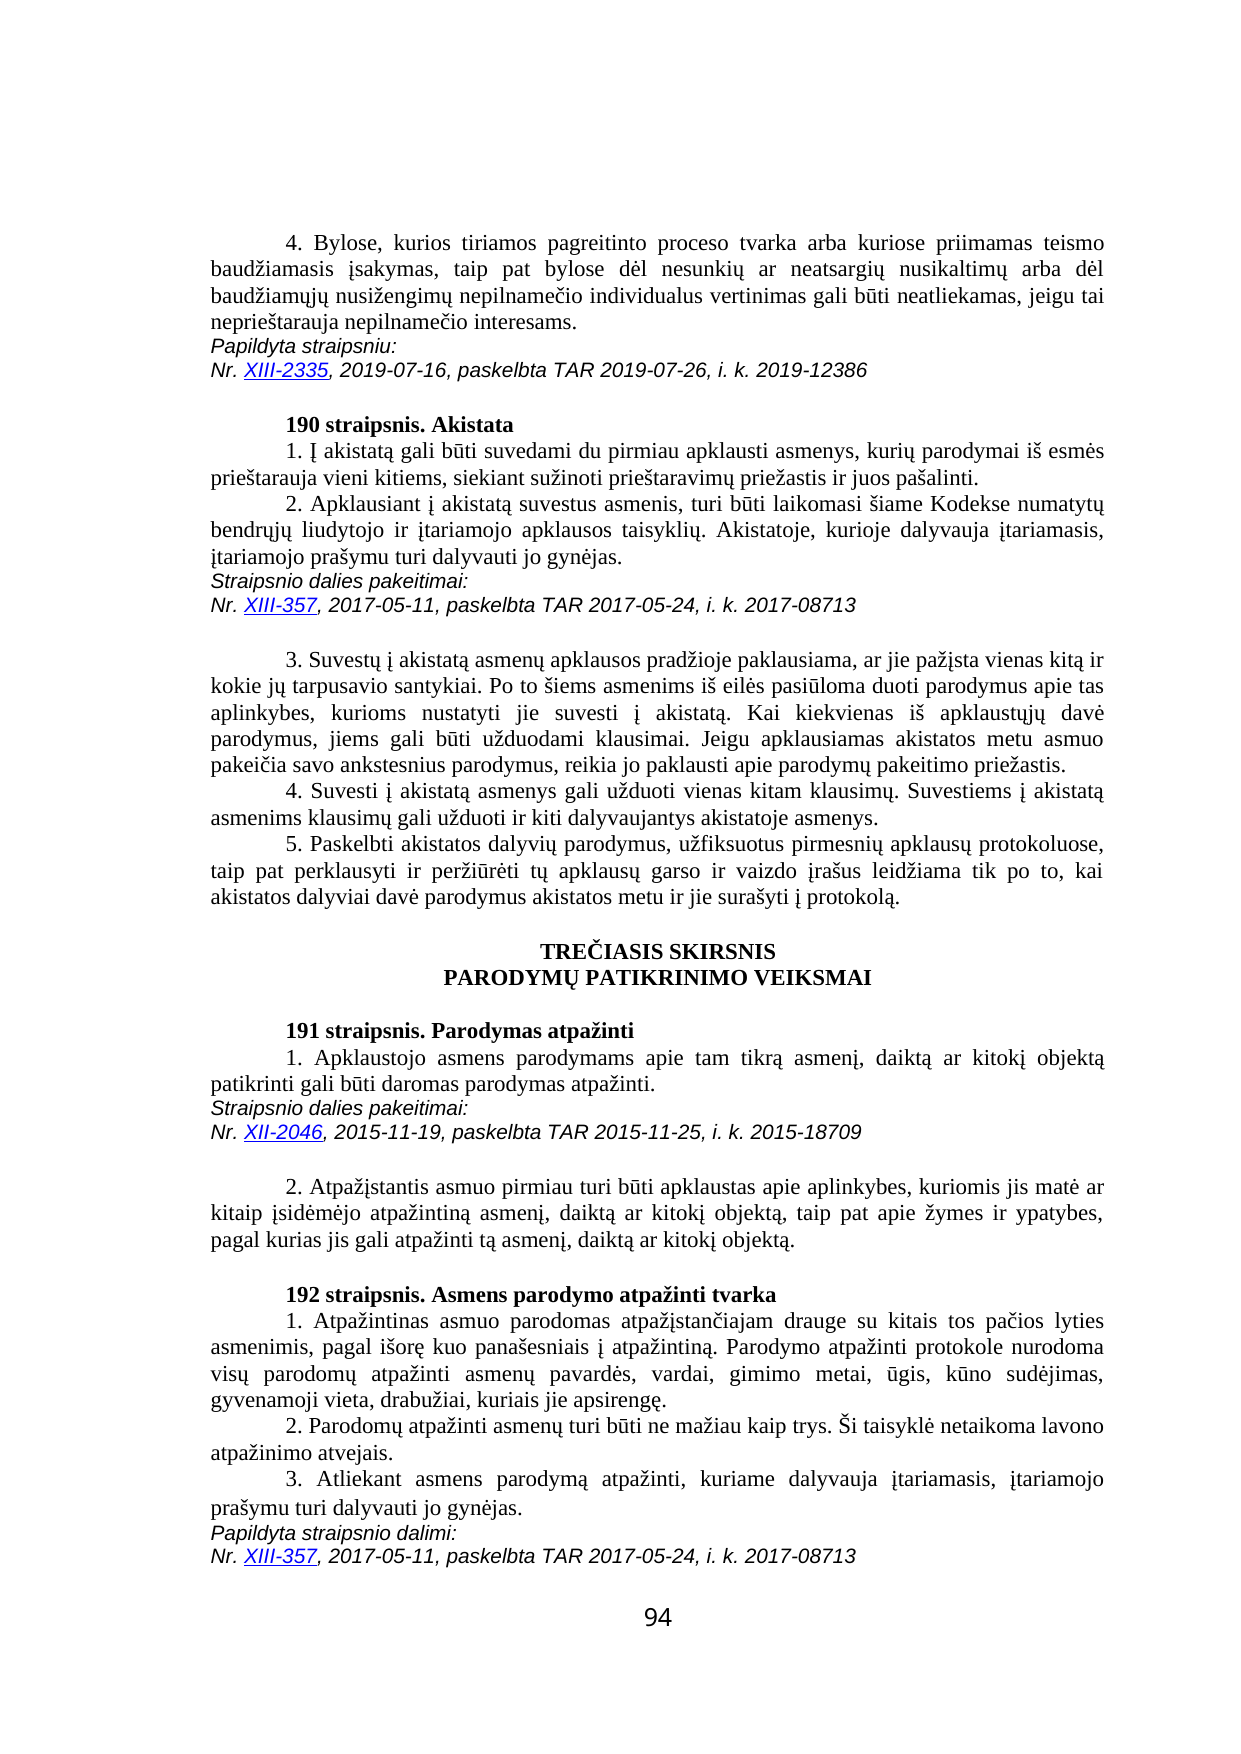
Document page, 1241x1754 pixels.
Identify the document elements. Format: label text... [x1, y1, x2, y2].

text Nr. XIII-2335, 2019-07-16, paskelbta TAR 2019-07-26, i. k. 2019-12386 [210, 358, 1105, 382]
text 1. Atpažintinas asmuo parodomas atpažįstančiajam drauge su kitais tos pačios lyties asmenimis, pagal išorę kuo panašesniais į atpažintiną. Parodymo atpažinti protokole nurodoma visų parodomų atpažinti asmenų pavardės, vardai, gimimo metai, ūgis, kūno sudėjimas, gyvenamoji vieta, drabužiai, kuriais jie apsirengę. [210, 1307, 1105, 1412]
text 2. Atpažįstantis asmuo pirmiau turi būti apklaustas apie aplinkybes, kuriomis jis matė ar kitaip įsidėmėjo atpažintiną asmenį, daiktą ar kitokį objektą, taip pat apie žymes ir ypatybes, pagal kurias jis gali atpažinti tą asmenį, daiktą ar kitokį objektą. [210, 1173, 1105, 1252]
text 2. Parodomų atpažinti asmenų turi būti ne mažiau kaip trys. Ši taisyklė netaikoma lavono atpažinimo atvejais. [210, 1412, 1105, 1465]
text TREČIASIS SKIRSNIS [210, 938, 1105, 964]
text 5. Paskelbti akistatos dalyvių parodymus, užfiksuotus pirmesnių apklausų protokoluose, taip pat perklausyti ir peržiūrėti tų apklausų garso ir vaizdo įrašus leidžiama tik po to, kai akistatos dalyviai davė parodymus akistatos metu ir jie surašyti į protokolą. [210, 830, 1105, 909]
text Nr. XIII-357, 2017-05-11, paskelbta TAR 2017-05-24, i. k. 2017-08713 [210, 1544, 1105, 1568]
text 3. Suvestų į akistatą asmenų apklausos pradžioje paklausiama, ar jie pažįsta vienas kitą ir kokie jų tarpusavio santykiai. Po to šiems asmenims iš eilės pasiūloma duoti parodymus apie tas aplinkybes, kurioms nustatyti jie suvesti į akistatą. Kai kiekvienas iš apklaustųjų davė parodymus, jiems gali būti užduodami klausimai. Jeigu apklausiamas akistatos metu asmuo pakeičia savo ankstesnius parodymus, reikia jo paklausti apie parodymų pakeitimo priežastis. [210, 646, 1105, 778]
text 191 straipsnis. Parodymas atpažinti [210, 1017, 1105, 1043]
text 3. Atliekant asmens parodymą atpažinti, kuriame dalyvauja įtariamasis, įtariamojo prašymu turi dalyvauti jo gynėjas. [210, 1465, 1105, 1520]
text Papildyta straipsnio dalimi: [210, 1520, 1105, 1544]
text 192 straipsnis. Asmens parodymo atpažinti tvarka [210, 1281, 1105, 1307]
text Nr. XIII-357, 2017-05-11, paskelbta TAR 2017-05-24, i. k. 2017-08713 [210, 593, 1105, 617]
text 4. Suvesti į akistatą asmenys gali užduoti vienas kitam klausimų. Suvestiems į akistatą asmenims klausimų gali užduoti ir kiti dalyvaujantys akistatoje asmenys. [210, 778, 1105, 830]
text Straipsnio dalies pakeitimai: [210, 1096, 1105, 1120]
text 1. Apklaustojo asmens parodymams apie tam tikrą asmenį, daiktą ar kitokį objektą patikrinti gali būti daromas parodymas atpažinti. [210, 1043, 1105, 1096]
text Papildyta straipsniu: [210, 334, 1105, 358]
text Straipsnio dalies pakeitimai: [210, 569, 1105, 593]
text Parodymų patikrinimo veiksmai [210, 964, 1105, 991]
text Nr. XII-2046, 2015-11-19, paskelbta TAR 2015-11-25, i. k. 2015-18709 [210, 1120, 1105, 1144]
text 190 straipsnis. Akistata [210, 411, 1105, 437]
text 4. Bylose, kurios tiriamos pagreitinto proceso tvarka arba kuriose priimamas teismo baudžiamasis įsakymas, taip pat bylose dėl nesunkių ar neatsargių nusikaltimų arba dėl baudžiamųjų nusižengimų nepilnamečio individualus vertinimas gali būti neatliekamas, jeigu tai neprieštarauja nepilnamečio interesams. [210, 229, 1105, 334]
text 2. Apklausiant į akistatą suvestus asmenis, turi būti laikomasi šiame Kodekse numatytų bendrųjų liudytojo ir įtariamojo apklausos taisyklių. Akistatoje, kurioje dalyvauja įtariamasis, įtariamojo prašymu turi dalyvauti jo gynėjas. [210, 490, 1105, 569]
text 1. Į akistatą gali būti suvedami du pirmiau apklausti asmenys, kurių parodymai iš esmės prieštarauja vieni kitiems, siekiant sužinoti prieštaravimų priežastis ir juos pašalinti. [210, 437, 1105, 490]
